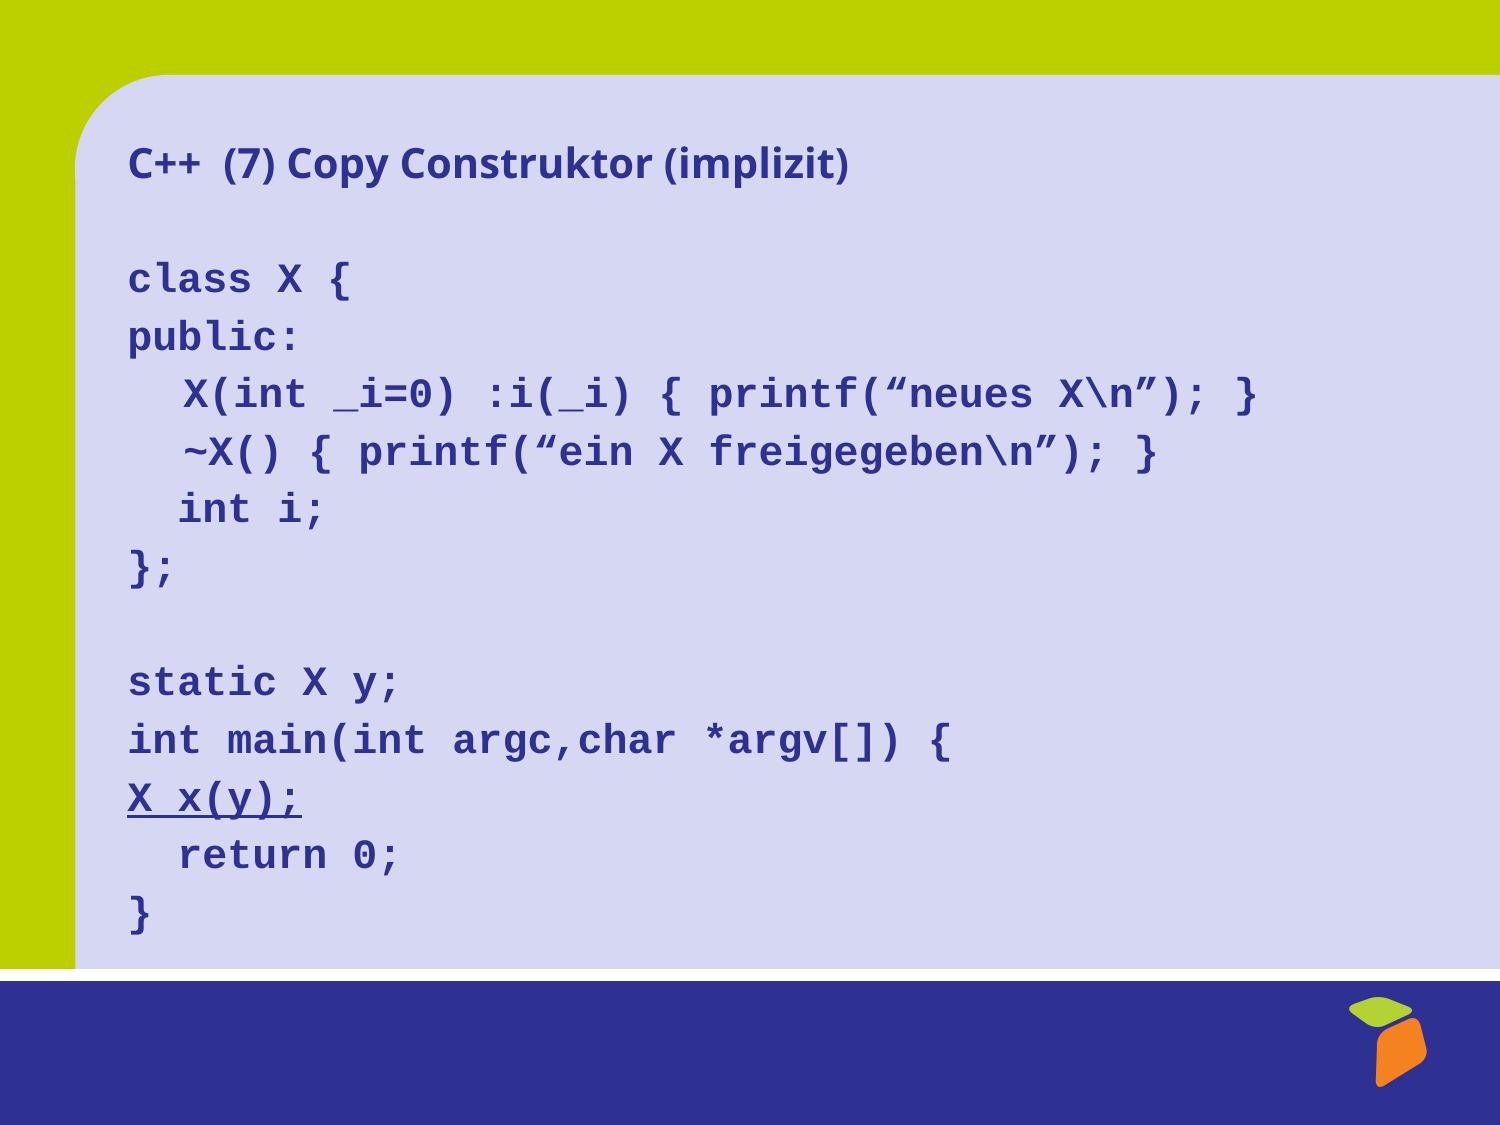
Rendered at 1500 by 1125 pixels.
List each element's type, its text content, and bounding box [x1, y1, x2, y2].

picture [0, 981, 1500, 1125]
list class X { public: X(int _i=0) :i(_i) { printf(“neues X\n”); } ~X() { printf(“ein X freigegeben\n”); } int i; }; static X y; int main(int argc,char *argv[]) { X x(y); return 0; } [112, 249, 1388, 1038]
title C++ (7) Copy Construktor (implizit) [112, 112, 1388, 213]
